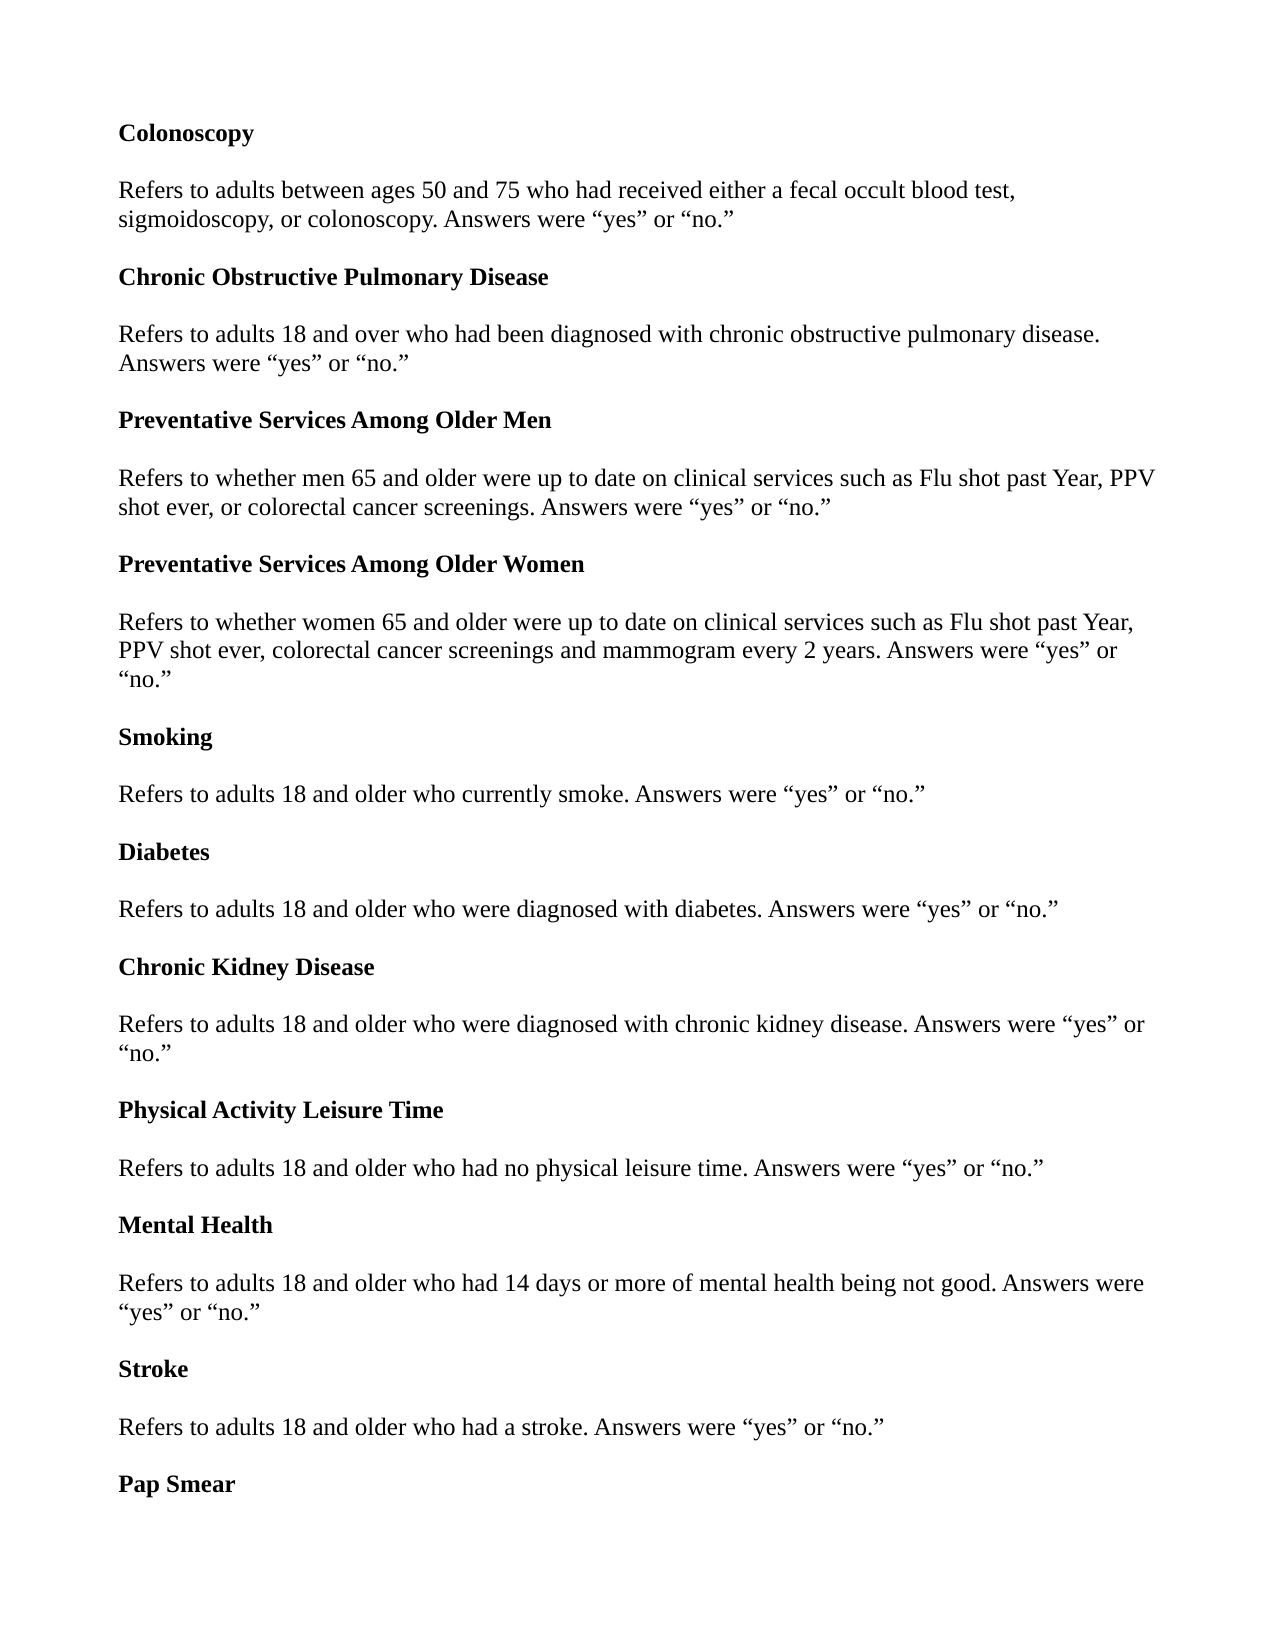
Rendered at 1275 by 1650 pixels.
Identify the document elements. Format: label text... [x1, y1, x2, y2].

text Stroke [118, 1354, 1157, 1383]
text Refers to whether men 65 and older were up to date on clinical services such as Flu shot past Year, PPV shot ever, or colorectal cancer screenings. Answers were “yes” or “no.” [118, 463, 1157, 521]
text Preventative Services Among Older Men [118, 406, 1157, 434]
text Refers to adults 18 and older who had no physical leisure time. Answers were “yes” or “no.” [118, 1153, 1157, 1182]
text Refers to adults 18 and older who currently smoke. Answers were “yes” or “no.” [118, 779, 1157, 808]
text Mental Health [118, 1211, 1157, 1239]
text Physical Activity Leisure Time [118, 1096, 1157, 1124]
text Refers to adults 18 and older who had 14 days or more of mental health being not good. Answers were “yes” or “no.” [118, 1268, 1157, 1326]
text Refers to adults 18 and older who had a stroke. Answers were “yes” or “no.” [118, 1412, 1157, 1441]
text Chronic Obstructive Pulmonary Disease [118, 262, 1157, 291]
text Refers to adults 18 and older who were diagnosed with chronic kidney disease. Answers were “yes” or “no.” [118, 1009, 1157, 1067]
text Refers to whether women 65 and older were up to date on clinical services such as Flu shot past Year, PPV shot ever, colorectal cancer screenings and mammogram every 2 years. Answers were “yes” or “no.” [118, 607, 1157, 693]
text Diabetes [118, 837, 1157, 866]
text Pap Smear [118, 1469, 1157, 1498]
text Refers to adults between ages 50 and 75 who had received either a fecal occult blood test, sigmoidoscopy, or colonoscopy. Answers were “yes” or “no.” [118, 176, 1157, 233]
text Refers to adults 18 and over who had been diagnosed with chronic obstructive pulmonary disease. Answers were “yes” or “no.” [118, 319, 1157, 377]
text Chronic Kidney Disease [118, 952, 1157, 981]
text Colonoscopy [118, 118, 1157, 147]
text Refers to adults 18 and older who were diagnosed with diabetes. Answers were “yes” or “no.” [118, 894, 1157, 923]
text Preventative Services Among Older Women [118, 549, 1157, 578]
text Smoking [118, 722, 1157, 751]
